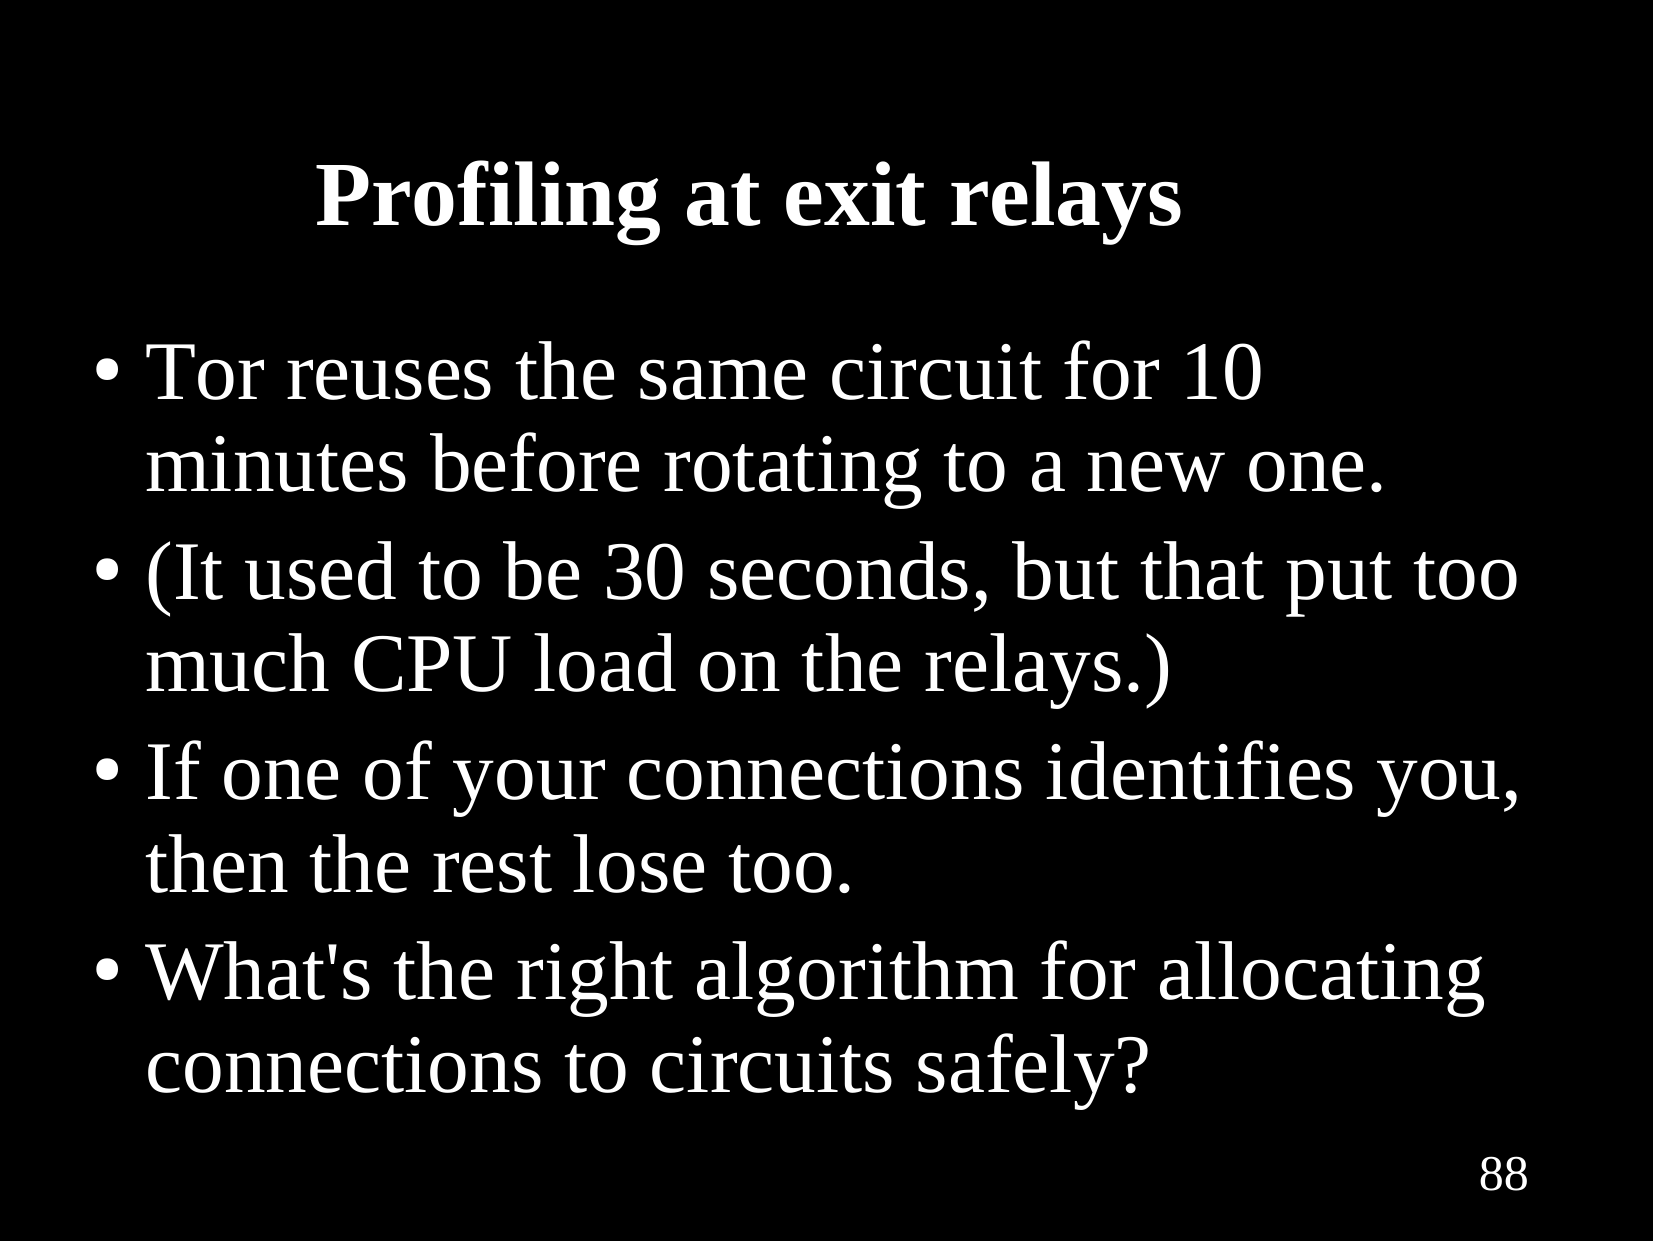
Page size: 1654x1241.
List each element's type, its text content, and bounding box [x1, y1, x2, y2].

list Tor reuses the same circuit for 10 minutes before rotating to a new one. (It used to be 30 seconds, but that put too much CPU load on the relays.) If one of your connections identifies you, then the rest lose too. What's the right algorithm for allocating connections to circuits safely? [74, 325, 1540, 1123]
title Profiling at exit relays [112, 100, 1388, 288]
